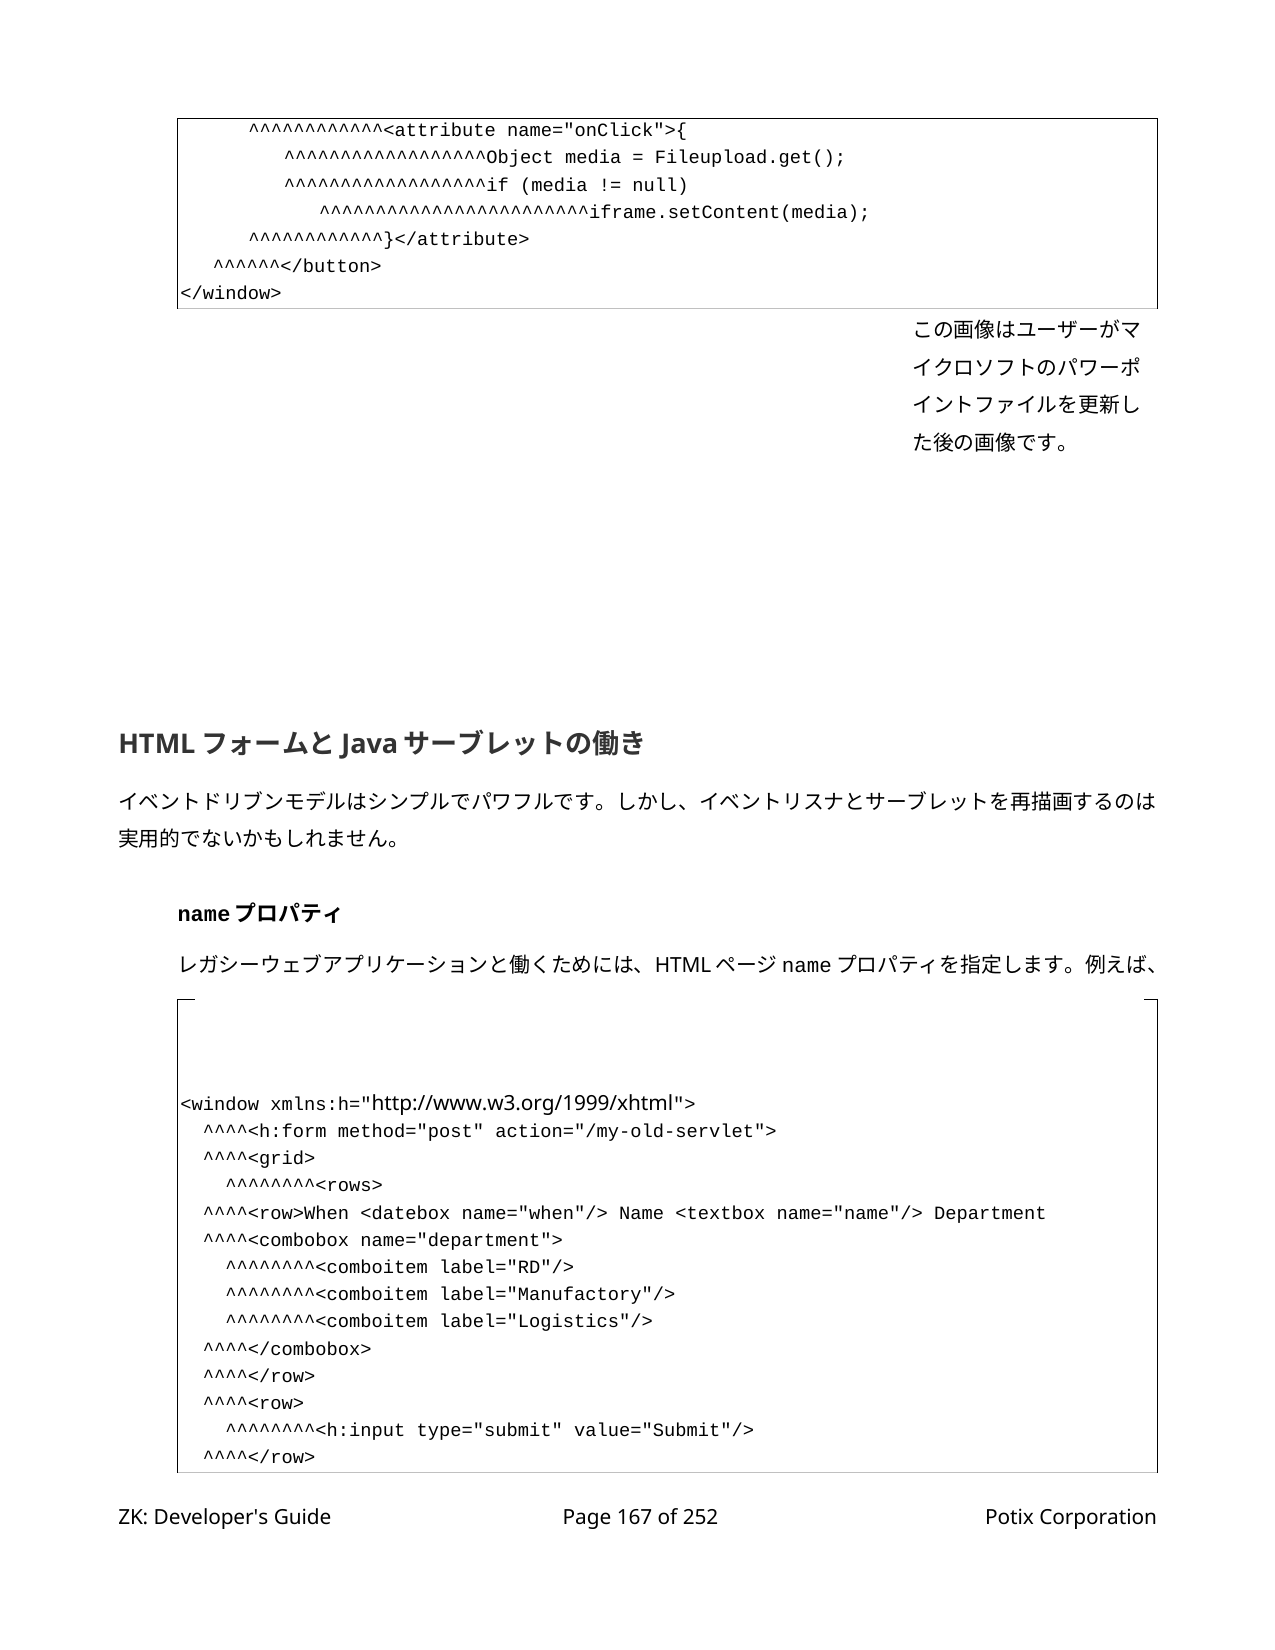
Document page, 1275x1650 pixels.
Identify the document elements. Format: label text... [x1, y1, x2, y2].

text ^^^^<grid> [178, 1146, 1157, 1170]
text ^^^^</combobox> [178, 1336, 1157, 1361]
text ^^^^^^^^^^^^^^^^^^Object media = Fileupload.get(); [178, 145, 1157, 169]
subtitle nameプロパティ [177, 895, 1157, 927]
text ^^^^^^^^<h:input type="submit" value="Submit"/> [178, 1418, 1157, 1442]
text レガシーウェブアプリケーションと働くためには、HTMLページnameプロパティを指定します。例えば、 [177, 948, 1157, 978]
text ^^^^^^^^<comboitem label="Manufactory"/> [178, 1282, 1157, 1306]
subtitle HTMLフォームとJavaサーブレットの働き [118, 722, 1157, 762]
text ^^^^^^^^^^^^<attribute name="onClick">{ [178, 119, 1157, 142]
text ^^^^<combobox name="department"> [178, 1228, 1157, 1252]
text <window xmlns:h="http://www.w3.org/1999/xhtml"> [178, 1000, 1157, 1116]
text ^^^^^^^^^^^^}</attribute> [178, 227, 1157, 251]
text ^^^^</row> [178, 1364, 1157, 1388]
text イベントドリブンモデルはシンプルでパワフルです。しかし、イベントリスナとサーブレットを再描画するのは実用的でないかもしれません。 [118, 785, 1157, 853]
text ^^^^<h:form method="post" action="/my-old-servlet"> [178, 1119, 1157, 1143]
text ^^^^<row>When <datebox name="when"/> Name <textbox name="name"/> Department [178, 1201, 1157, 1225]
text ^^^^</row> [178, 1445, 1157, 1472]
text ^^^^^^^^^^^^^^^^^^^^^^^^iframe.setContent(media); [178, 200, 1157, 224]
table_header [897, 314, 912, 652]
text ^^^^^^^^<rows> [178, 1173, 1157, 1198]
text ^^^^^^^^<comboitem label="Logistics"/> [178, 1309, 1157, 1333]
table_header この画像はユーザーがマイクロソフトのパワーポイントファイルを更新した後の画像です。 [912, 314, 1156, 652]
text ^^^^<row> [178, 1391, 1157, 1415]
text </window> [178, 281, 1157, 308]
text ^^^^^^^^<comboitem label="RD"/> [178, 1255, 1157, 1279]
text ^^^^^^^^^^^^^^^^^^if (media != null) [178, 172, 1157, 197]
text ^^^^^^</button> [178, 254, 1157, 278]
